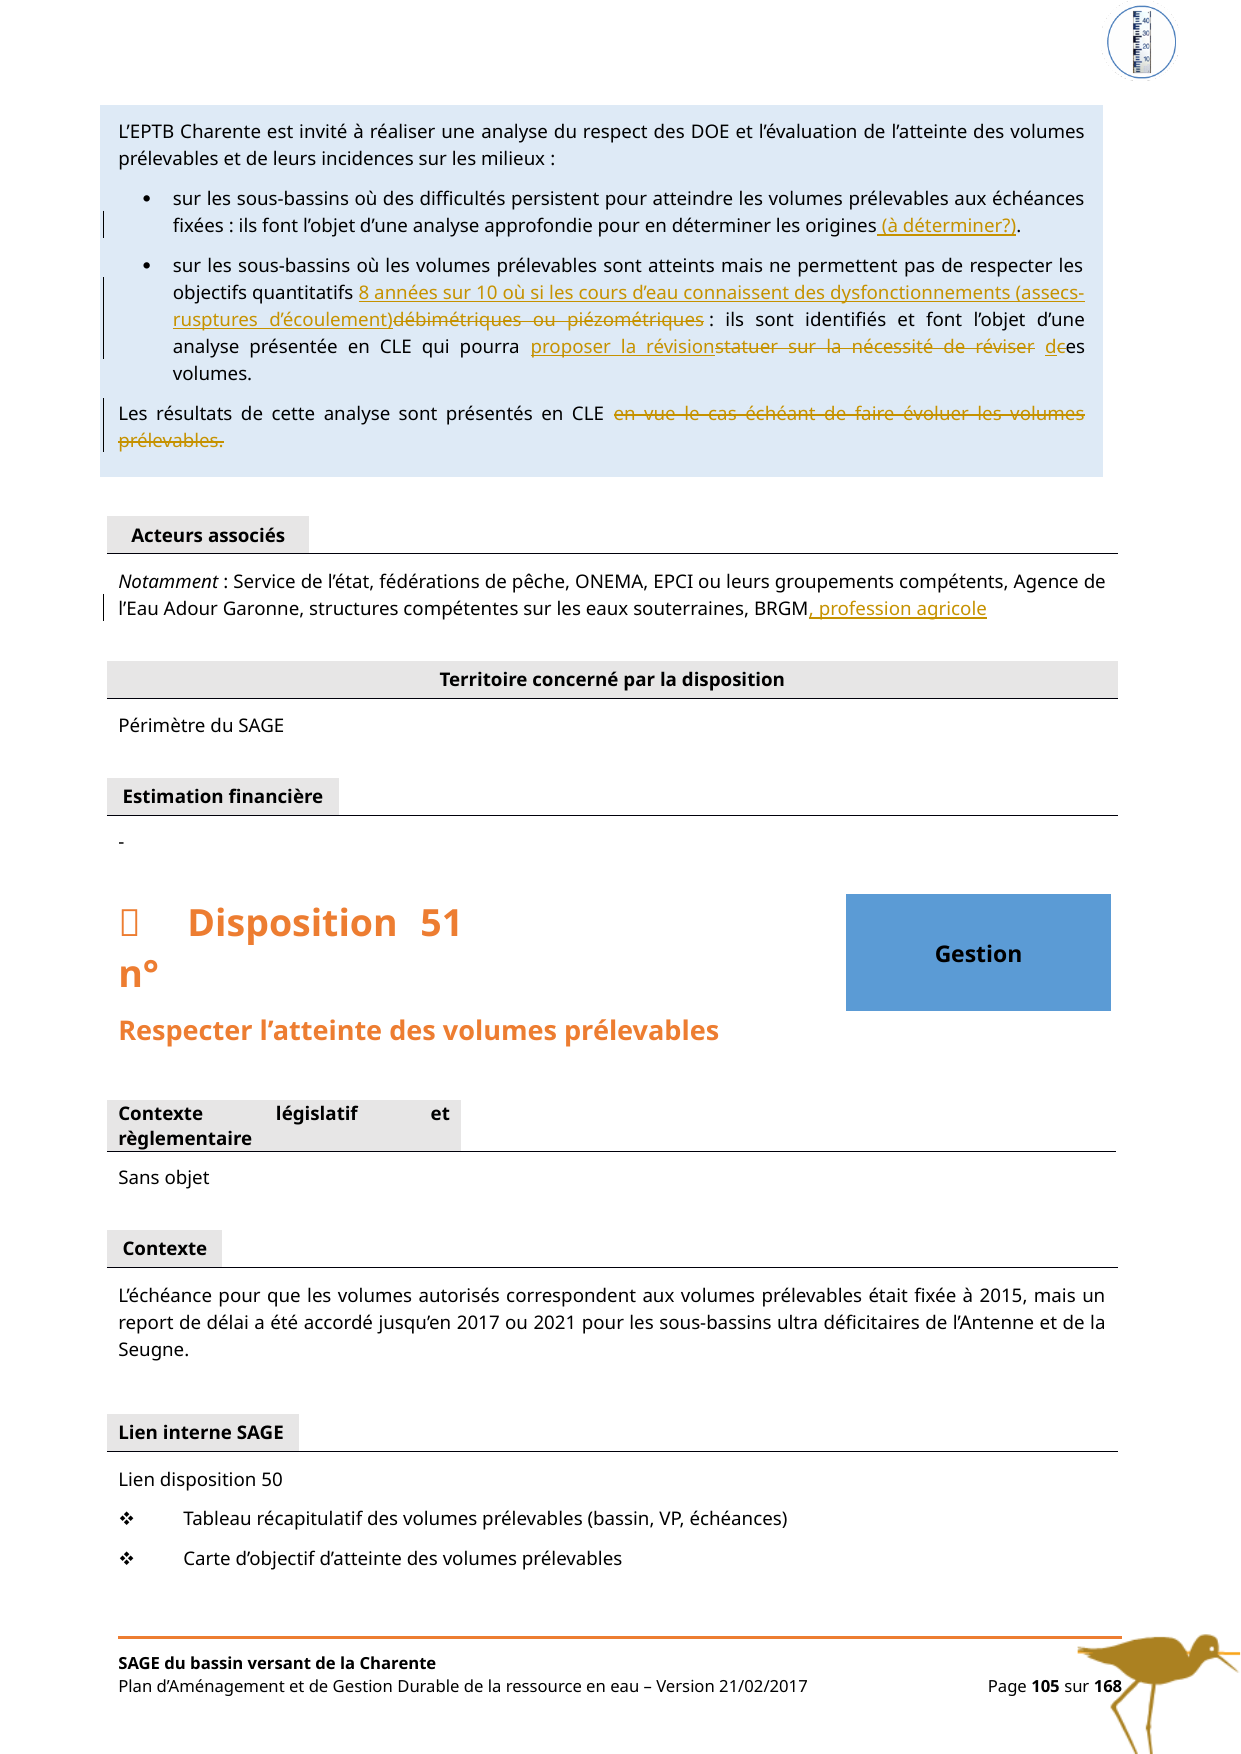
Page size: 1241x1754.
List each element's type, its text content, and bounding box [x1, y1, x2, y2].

table_header  Disposition n° [107, 894, 409, 1011]
table_cell Lien disposition 50 [107, 1452, 1118, 1504]
table_header Acteurs associés [107, 516, 309, 553]
table_cell Lien interne SAGE [107, 1414, 299, 1451]
table_cell Notamment : Service de l’état, fédérations de pêche, ONEMA, EPCI ou leurs groupements compétents, Agence de l’Eau Adour Garonne, structures compétentes sur les eaux souterraines, BRGM, profession agricole [107, 554, 1118, 621]
picture [1077, 1629, 1241, 1754]
table_header [409, 894, 846, 1011]
table_header Contexte [107, 1230, 222, 1267]
table_cell - [107, 816, 1118, 854]
list Tableau récapitulatif des volumes prélevables (bassin, VP, échéances) [118, 1504, 1122, 1531]
subtitle Respecter l’atteinte des volumes prélevables [118, 1011, 1122, 1048]
table_cell [299, 1414, 1118, 1451]
table_header [222, 1230, 1118, 1267]
table_header Gestion [846, 894, 1111, 1011]
table_header [309, 516, 1118, 553]
table_cell  Enoncé de la disposition L’EPTB Charente est invité à réaliser une analyse du respect des DOE et l’évaluation de l’atteinte des volumes prélevables et de leurs incidences sur les milieux : sur les sous-bassins où des difficultés persistent pour atteindre les volumes prélevables aux échéances fixées : ils font l’objet d’une analyse approfondie pour en déterminer les origines (à déterminer?). sur les sous-bassins où les volumes prélevables sont atteints mais ne permettent pas de respecter les objectifs quantitatifs 8 années sur 10 où si les cours d’eau connaissent des dysfonctionnements (assecs- rusptures d’écoulement) : ils sont identifiés et font l’objet d’une analyse présentée en CLE qui pourra proposer la révision des volumes. Les résultats de cette analyse sont présentés en CLE [100, 105, 1103, 477]
table_cell Estimation financière [107, 778, 339, 815]
table_cell [339, 778, 1118, 815]
table_header Territoire concerné par la disposition [107, 661, 1118, 698]
picture [1101, 0, 1179, 81]
table_header Contexte législatif et règlementaire [107, 1100, 461, 1151]
list Carte d’objectif d’atteinte des volumes prélevables [118, 1543, 1122, 1571]
table_cell Sans objet [107, 1152, 1116, 1190]
table_cell L’échéance pour que les volumes autorisés correspondent aux volumes prélevables était fixée à 2015, mais un report de délai a été accordé jusqu’en 2017 ou 2021 pour les sous-bassins ultra déficitaires de l’Antenne et de la Seugne. [107, 1268, 1118, 1414]
table_cell Périmètre du SAGE [107, 699, 1118, 778]
table_header [461, 1100, 1116, 1151]
